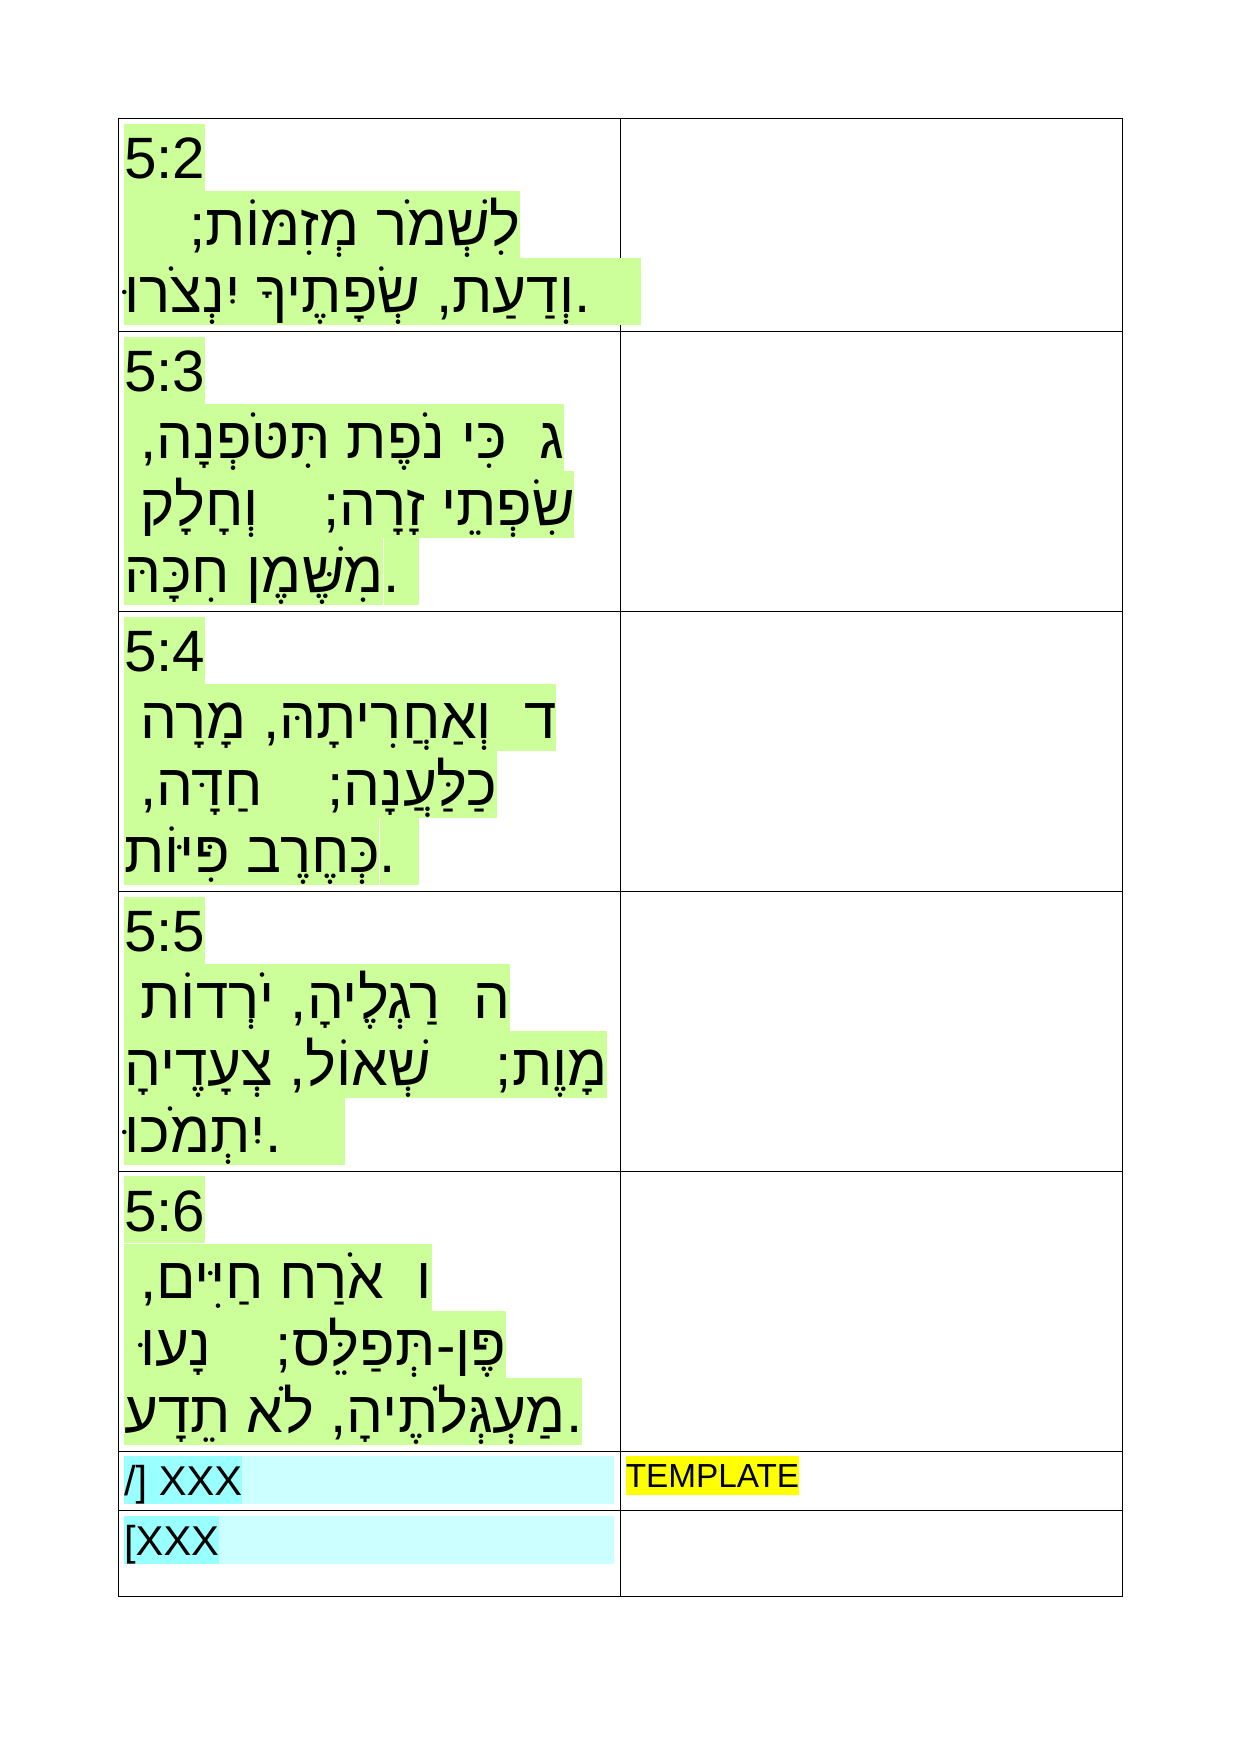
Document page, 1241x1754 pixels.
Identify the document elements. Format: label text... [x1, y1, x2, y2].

table_cell [621, 892, 1122, 1171]
table_cell [621, 119, 1122, 331]
table_cell TEMPLATE [621, 1452, 1122, 1510]
table_cell [621, 612, 1122, 891]
table_cell 5:5 ה רַגְלֶיהָ, יֹרְדוֹת מָוֶת; שְׁאוֹל, צְעָדֶיהָ יִתְמֹכוּ. [119, 892, 620, 1171]
table_cell [621, 1172, 1122, 1451]
table_cell [XXX [119, 1511, 620, 1596]
table_cell [621, 1511, 1122, 1596]
table_cell 5:4 ד וְאַחֲרִיתָהּ, מָרָה כַלַּעֲנָה; חַדָּה, כְּחֶרֶב פִּיּוֹת. [119, 612, 620, 891]
table_cell 5:6 ו אֹרַח חַיִּים, פֶּן-תְּפַלֵּס; נָעוּ מַעְגְּלֹתֶיהָ, לֹא תֵדָע. [119, 1172, 620, 1451]
table_cell 5:3 ג כִּי נֹפֶת תִּטֹּפְנָה, שִׂפְתֵי זָרָה; וְחָלָק מִשֶּׁמֶן חִכָּהּ. [119, 332, 620, 611]
table_cell /] XXX [119, 1452, 620, 1510]
table_cell [621, 332, 1122, 611]
table_cell 5:2 לִשְׁמֹר מְזִמּוֹת; וְדַעַת, שְׂפָתֶיךָ יִנְצֹרוּ. [119, 119, 620, 331]
